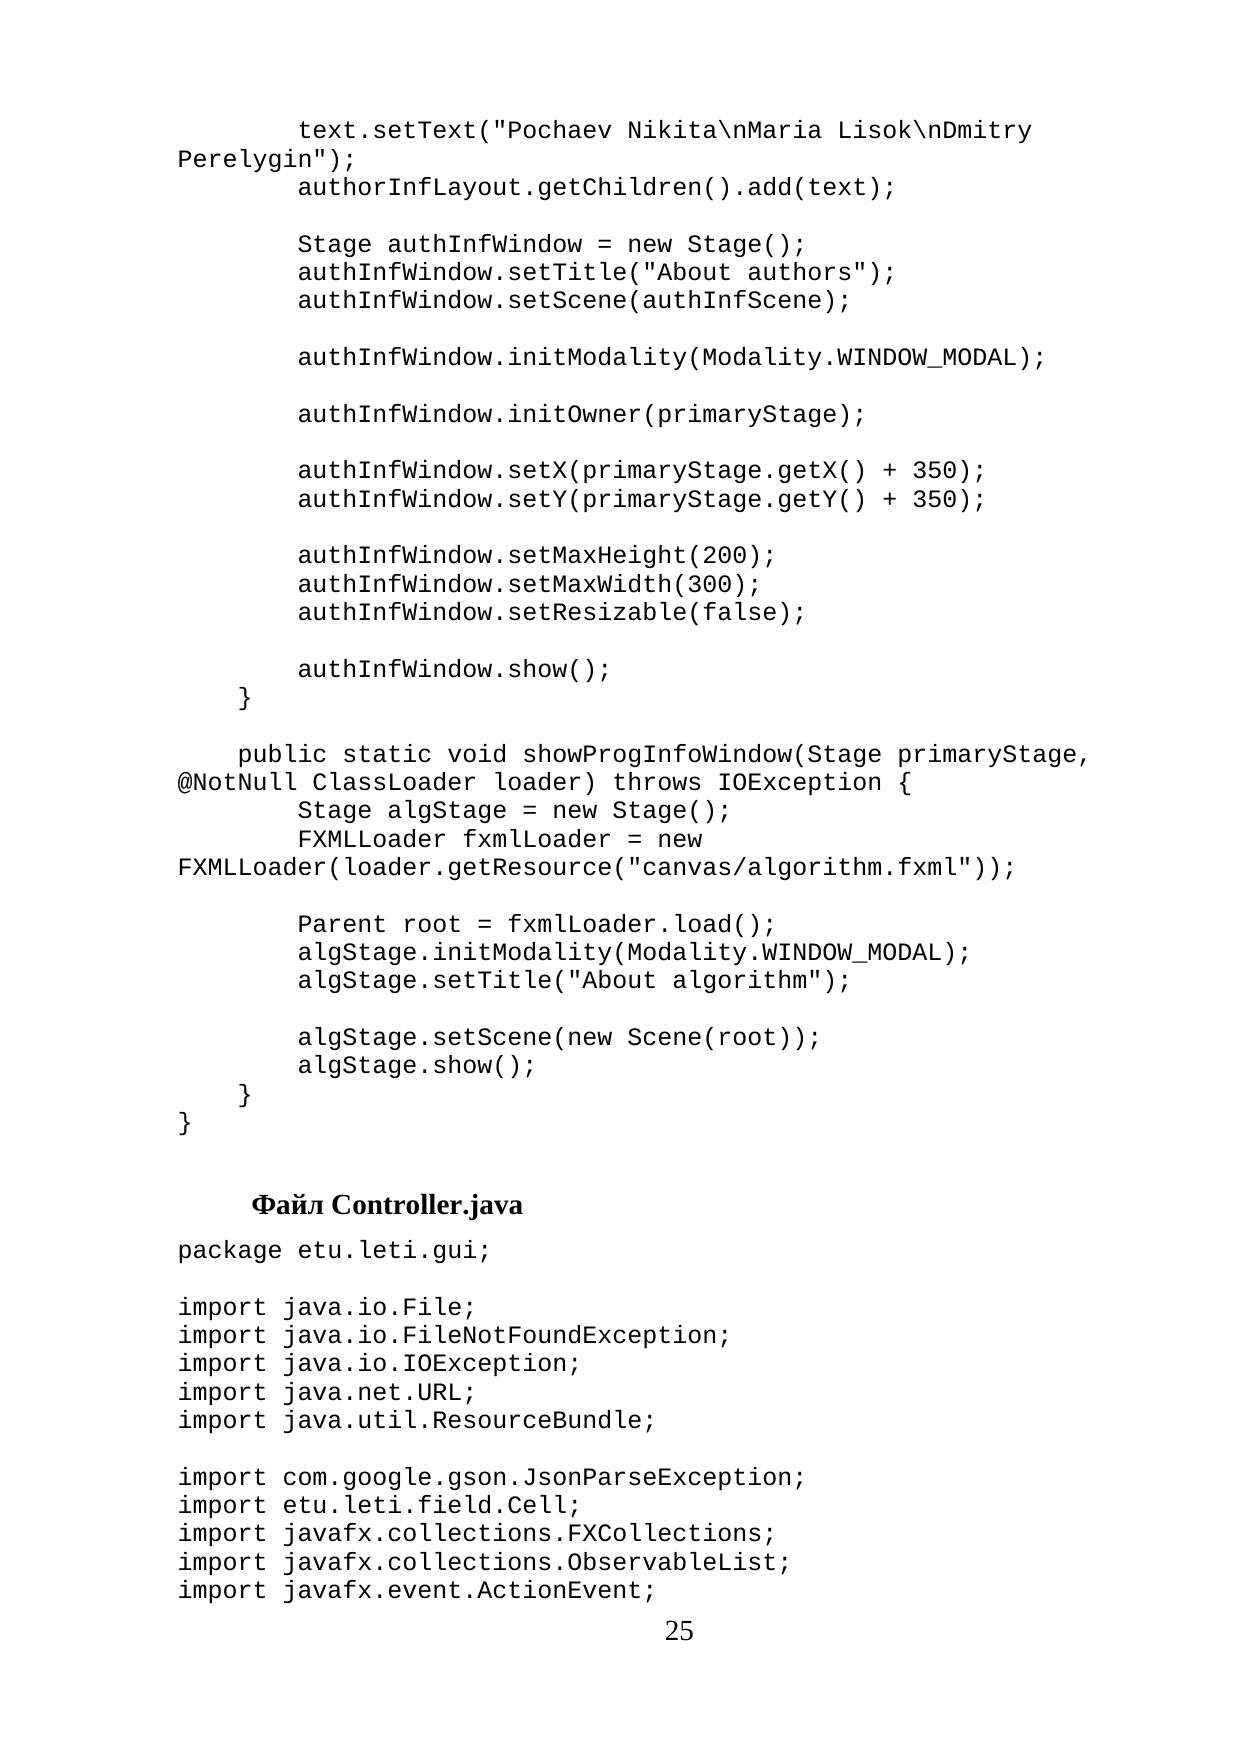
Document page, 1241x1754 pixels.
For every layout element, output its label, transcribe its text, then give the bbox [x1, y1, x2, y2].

text authInfWindow.setTitle("About authors"); [177, 260, 1181, 288]
text authInfWindow.initOwner(primaryStage); [177, 401, 1181, 430]
text authorInfLayout.getChildren().add(text); [177, 175, 1181, 203]
text import java.net.URL; [177, 1379, 1181, 1408]
text import javafx.event.ActionEvent; [177, 1578, 1181, 1606]
text Parent root = fxmlLoader.load(); [177, 911, 1181, 940]
text } [177, 1081, 1181, 1110]
text } [177, 685, 1181, 713]
text import java.io.File; [177, 1294, 1181, 1323]
text import java.io.FileNotFoundException; [177, 1323, 1181, 1351]
text import java.io.IOException; [177, 1351, 1181, 1379]
text algStage.show(); [177, 1053, 1181, 1081]
text text.setText("Pochaev Nikita\nMaria Lisok\nDmitry Perelygin"); [177, 118, 1181, 175]
text authInfWindow.setMaxHeight(200); [177, 543, 1181, 571]
text algStage.setTitle("About algorithm"); [177, 968, 1181, 996]
text algStage.initModality(Modality.WINDOW_MODAL); [177, 940, 1181, 968]
text authInfWindow.initModality(Modality.WINDOW_MODAL); [177, 345, 1181, 373]
text authInfWindow.setScene(authInfScene); [177, 288, 1181, 316]
text authInfWindow.setX(primaryStage.getX() + 350); [177, 458, 1181, 486]
text public static void showProgInfoWindow(Stage primaryStage, @NotNull ClassLoader loader) throws IOException { [177, 741, 1181, 798]
text import javafx.collections.FXCollections; [177, 1521, 1181, 1549]
text algStage.setScene(new Scene(root)); [177, 1025, 1181, 1053]
text import java.util.ResourceBundle; [177, 1408, 1181, 1436]
subtitle Файл Controller.java [177, 1187, 1181, 1221]
text authInfWindow.show(); [177, 656, 1181, 685]
text import etu.leti.field.Cell; [177, 1493, 1181, 1521]
text FXMLLoader fxmlLoader = new FXMLLoader(loader.getResource("canvas/algorithm.fxml")); [177, 826, 1181, 883]
text import com.google.gson.JsonParseException; [177, 1464, 1181, 1493]
text Stage authInfWindow = new Stage(); [177, 231, 1181, 260]
text authInfWindow.setMaxWidth(300); [177, 571, 1181, 600]
text Stage algStage = new Stage(); [177, 798, 1181, 826]
text import javafx.collections.ObservableList; [177, 1549, 1181, 1578]
text } [177, 1110, 1181, 1138]
text package etu.leti.gui; [177, 1238, 1181, 1266]
text authInfWindow.setResizable(false); [177, 600, 1181, 628]
text authInfWindow.setY(primaryStage.getY() + 350); [177, 486, 1181, 515]
